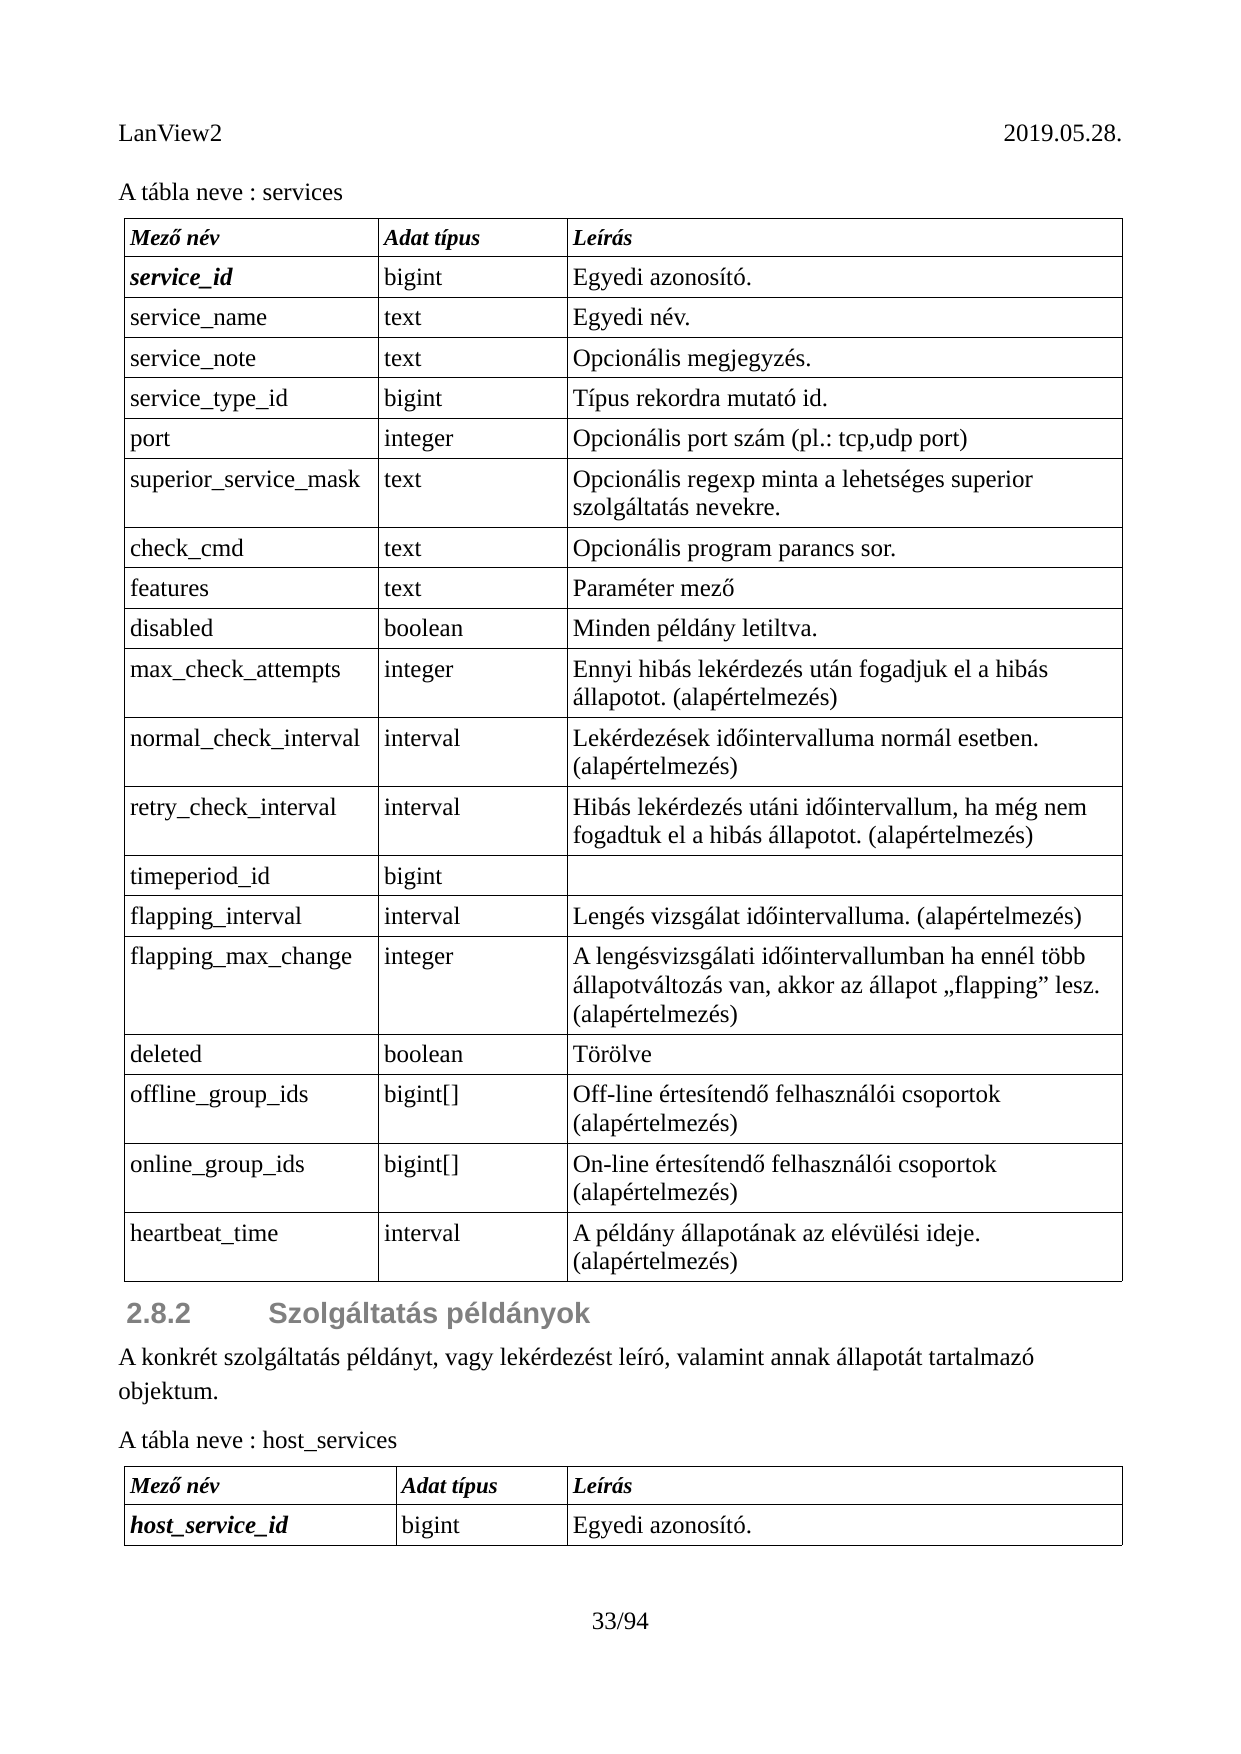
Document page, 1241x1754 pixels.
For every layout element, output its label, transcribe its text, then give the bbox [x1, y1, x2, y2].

table_cell deleted [125, 1035, 378, 1074]
table_header Mező név [125, 219, 378, 256]
table_header Adat típus [397, 1467, 567, 1504]
table_cell text [379, 298, 567, 337]
table_cell flapping_interval [125, 896, 378, 936]
table_cell Lengés vizsgálat időintervalluma. (alapértelmezés) [568, 896, 1122, 936]
table_cell Opcionális program parancs sor. [568, 528, 1122, 567]
text A tábla neve : host_services [118, 1425, 1122, 1454]
table_cell boolean [379, 609, 567, 648]
table_cell bigint [379, 257, 567, 297]
table_cell Off-line értesítendő felhasználói csoportok (alapértelmezés) [568, 1075, 1122, 1143]
table_cell Típus rekordra mutató id. [568, 378, 1122, 417]
table_cell Minden példány letiltva. [568, 609, 1122, 648]
table_cell [568, 856, 1122, 895]
table_cell retry_check_interval [125, 787, 378, 855]
table_cell features [125, 568, 378, 607]
table_cell check_cmd [125, 528, 378, 567]
table_cell bigint [397, 1505, 567, 1545]
table_cell disabled [125, 609, 378, 648]
table_cell service_type_id [125, 378, 378, 417]
table_cell service_note [125, 338, 378, 377]
table_cell normal_check_interval [125, 718, 378, 786]
table_cell Hibás lekérdezés utáni időintervallum, ha még nem fogadtuk el a hibás állapotot. (alapértelmezés) [568, 787, 1122, 855]
table_cell bigint [379, 378, 567, 417]
table_cell integer [379, 649, 567, 717]
table_cell A lengésvizsgálati időintervallumban ha ennél több állapotváltozás van, akkor az állapot „flapping” lesz. (alapértelmezés) [568, 937, 1122, 1033]
table_cell Opcionális megjegyzés. [568, 338, 1122, 377]
table_cell interval [379, 718, 567, 786]
table_cell bigint [379, 856, 567, 895]
table_cell bigint[] [379, 1075, 567, 1143]
table_cell timeperiod_id [125, 856, 378, 895]
table_cell Egyedi név. [568, 298, 1122, 337]
table_cell interval [379, 1213, 567, 1281]
table_cell text [379, 568, 567, 607]
table_header Leírás [568, 1467, 1122, 1504]
text A tábla neve : services [118, 177, 1122, 206]
table_cell flapping_max_change [125, 937, 378, 1033]
table_cell integer [379, 937, 567, 1033]
table_cell Opcionális regexp minta a lehetséges superior szolgáltatás nevekre. [568, 459, 1122, 527]
table_cell host_service_id [125, 1505, 396, 1545]
table_cell heartbeat_time [125, 1213, 378, 1281]
table_header Mező név [125, 1467, 396, 1504]
table_cell text [379, 338, 567, 377]
table_cell On-line értesítendő felhasználói csoportok (alapértelmezés) [568, 1144, 1122, 1212]
table_cell interval [379, 896, 567, 936]
table_cell offline_group_ids [125, 1075, 378, 1143]
table_cell service_name [125, 298, 378, 337]
subtitle Szolgáltatás példányok [118, 1296, 1122, 1329]
table_header Leírás [568, 219, 1122, 256]
table_cell max_check_attempts [125, 649, 378, 717]
table_cell Paraméter mező [568, 568, 1122, 607]
table_cell Ennyi hibás lekérdezés után fogadjuk el a hibás állapotot. (alapértelmezés) [568, 649, 1122, 717]
table_cell service_id [125, 257, 378, 297]
table_cell Lekérdezések időintervalluma normál esetben. (alapértelmezés) [568, 718, 1122, 786]
table_cell boolean [379, 1035, 567, 1074]
table_cell superior_service_mask [125, 459, 378, 527]
table_cell Egyedi azonosító. [568, 257, 1122, 297]
table_cell Törölve [568, 1035, 1122, 1074]
table_cell Opcionális port szám (pl.: tcp,udp port) [568, 419, 1122, 458]
table_cell interval [379, 787, 567, 855]
table_cell port [125, 419, 378, 458]
table_cell online_group_ids [125, 1144, 378, 1212]
table_cell bigint[] [379, 1144, 567, 1212]
table_cell text [379, 459, 567, 527]
table_header Adat típus [379, 219, 567, 256]
table_cell text [379, 528, 567, 567]
table_cell integer [379, 419, 567, 458]
table_cell Egyedi azonosító. [568, 1505, 1122, 1545]
table_cell A példány állapotának az elévülési ideje. (alapértelmezés) [568, 1213, 1122, 1281]
text A konkrét szolgáltatás példányt, vagy lekérdezést leíró, valamint annak állapotát tartalmazó objektum. [118, 1342, 1122, 1405]
